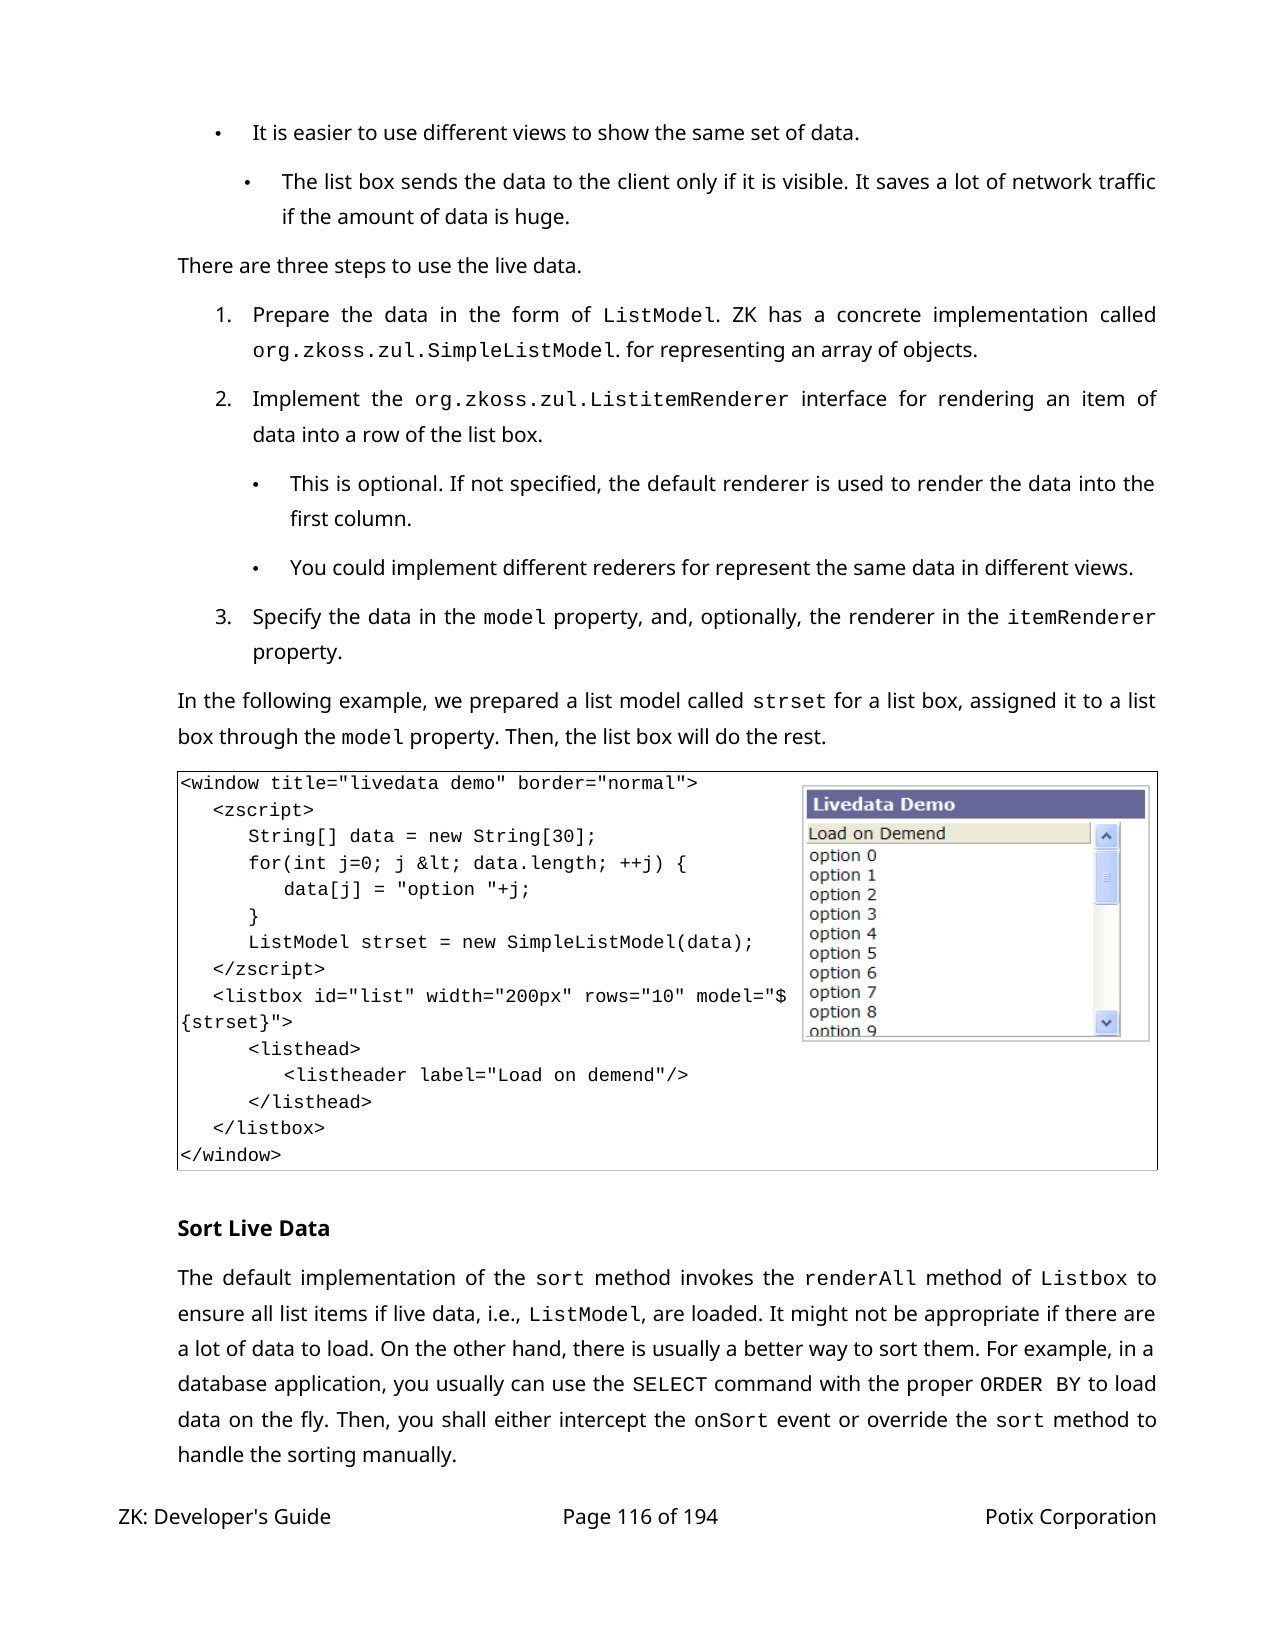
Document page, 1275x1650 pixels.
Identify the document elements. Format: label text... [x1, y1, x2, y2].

picture [800, 783, 1152, 1044]
text There are three steps to use the live data. [177, 251, 1157, 279]
list Specify the data in the model property, and, optionally, the renderer in the itemRenderer property. [215, 602, 1157, 666]
list The list box sends the data to the client only if it is visible. It saves a lot of network traffic if the amount of data is huge. [244, 167, 1157, 230]
text <window title="livedata demo" border="normal"> <zscript> String[] data = new String[30]; for(int j=0; j &lt; data.length; ++j) { data[j] = "option "+j; } ListModel strset = new SimpleListModel(data); </zscript> <listbox id="list" width="200px" rows="10" model="${strset}"> <listhead> <listheader label="Load on demend"/> </listhead> </listbox> </window> [178, 772, 1157, 1170]
list This is optional. If not specified, the default renderer is used to render the data into the first column. [252, 469, 1157, 532]
subtitle Sort Live Data [177, 1213, 1157, 1243]
text The default implementation of the sort method invokes the renderAll method of Listbox to ensure all list items if live data, i.e., ListModel, are loaded. It might not be appropriate if there are a lot of data to load. On the other hand, there is usually a better way to sort them. For example, in a database application, you usually can use the SELECT command with the proper ORDER BY to load data on the fly. Then, you shall either intercept the onSort event or override the sort method to handle the sorting manually. [177, 1263, 1157, 1469]
text In the following example, we prepared a list model called strset for a list box, assigned it to a list box through the model property. Then, the list box will do the rest. [177, 686, 1157, 750]
list You could implement different rederers for represent the same data in different views. [252, 553, 1157, 581]
list Prepare the data in the form of ListModel. ZK has a concrete implementation called org.zkoss.zul.SimpleListModel. for representing an array of objects. [215, 300, 1157, 364]
list Implement the org.zkoss.zul.ListitemRenderer interface for rendering an item of data into a row of the list box. [215, 384, 1157, 448]
list It is easier to use different views to show the same set of data. [215, 118, 1157, 146]
